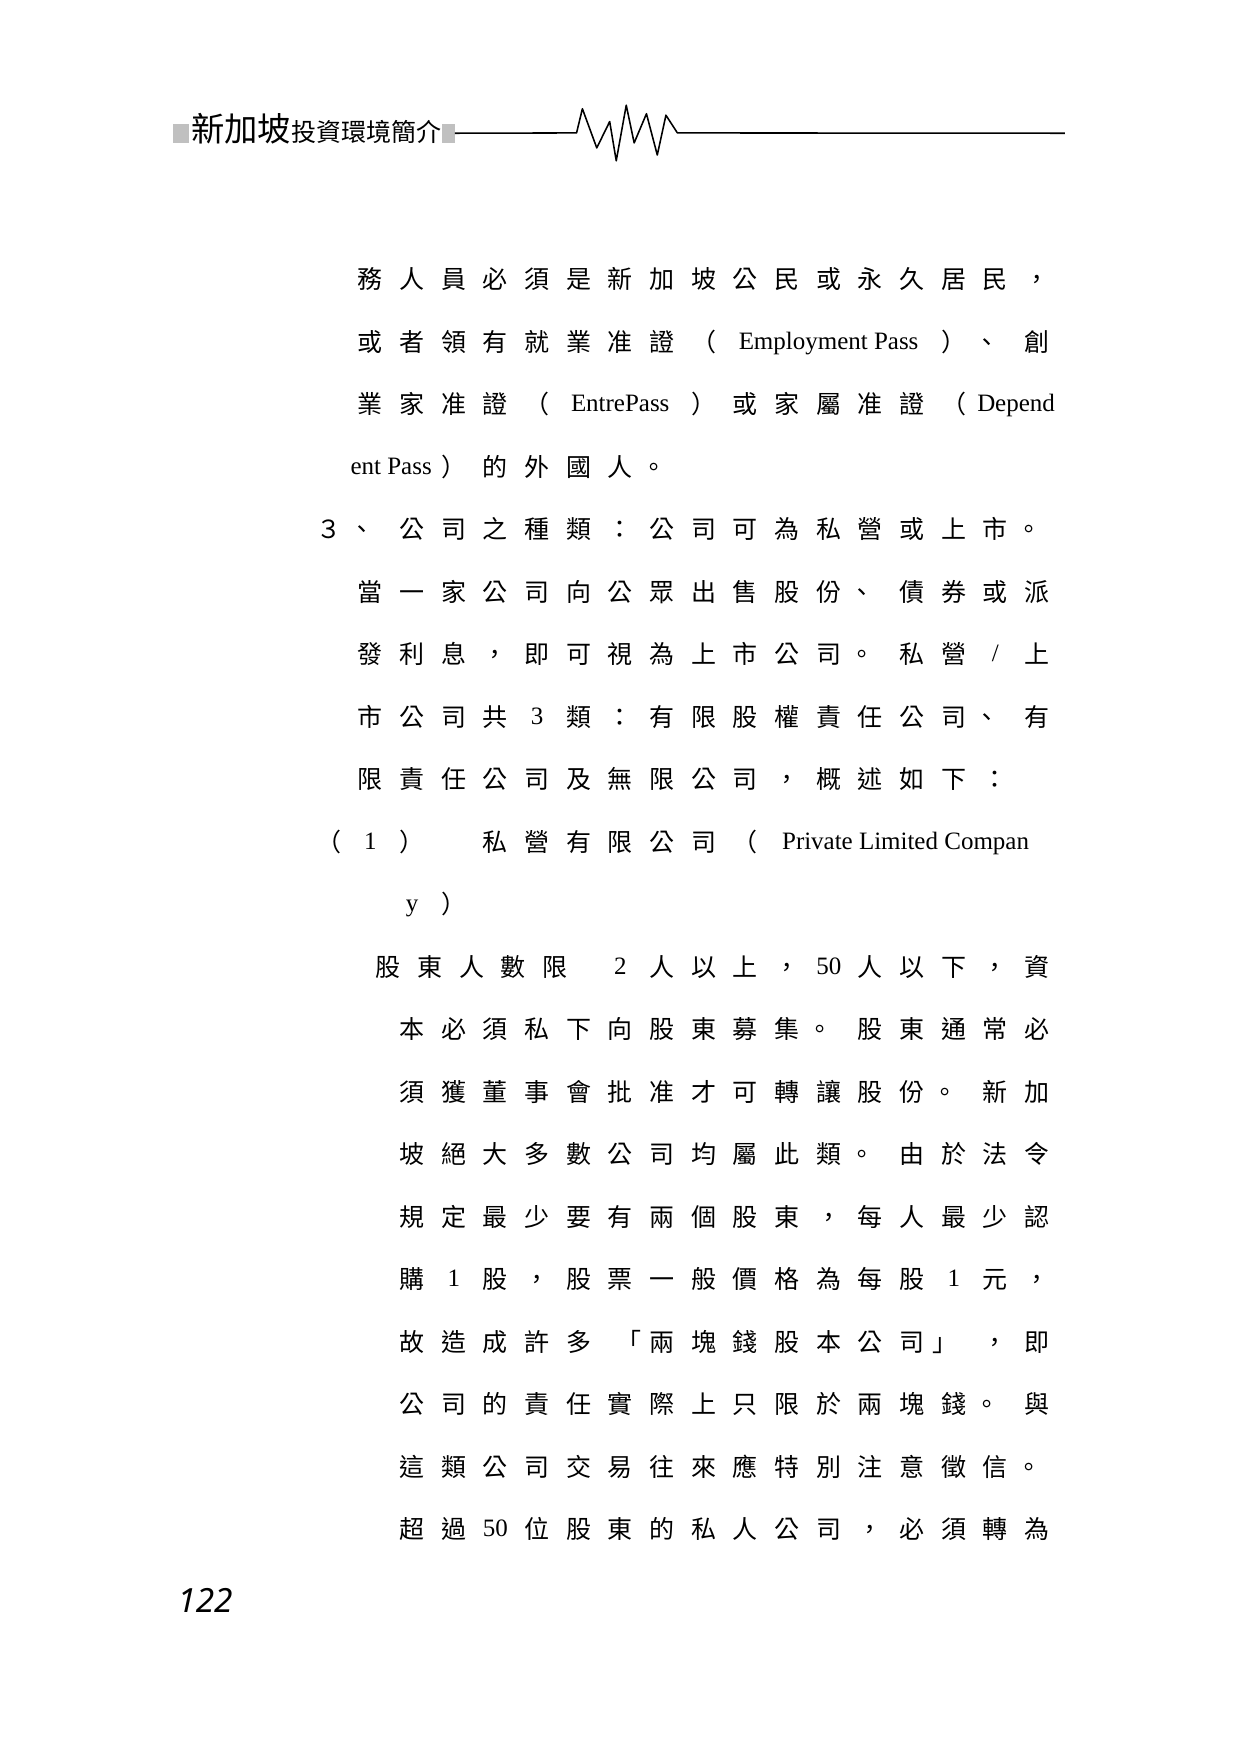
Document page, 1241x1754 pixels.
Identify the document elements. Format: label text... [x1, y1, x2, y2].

text ３、公司之種類：公司可為私營或上市。 當一家公司向公眾出售股份、債券或派發利息，即可視為上市公司。私營/上市公司共3類：有限股權責任公司、有限責任公司及無限公司，概述如下： [281, 486, 1058, 799]
text （1） 私營有限公司（Private Limited Company） [306, 799, 1058, 924]
text 股東人數限2人以上，50人以下，資本必須私下向股東募集。股東通常必須獲董事會批准才可轉讓股份。新加坡絕大多數公司均屬此類。由於法令規定最少要有兩個股東，每人最少認購1股，股票一般價格為每股1元，故造成許多「兩塊錢股本公司」，即公司的責任實際上只限於兩塊錢。與這類公司交易往來應特別注意徵信。超過50位股東的私人公司，必須轉為 [306, 924, 1058, 1549]
text 務人員必須是新加坡公民或永久居民，或者領有就業准證（Employment Pass）、創業家准證（EntrePass）或家屬准證（Dependent Pass）的外國人。 [281, 236, 1058, 486]
